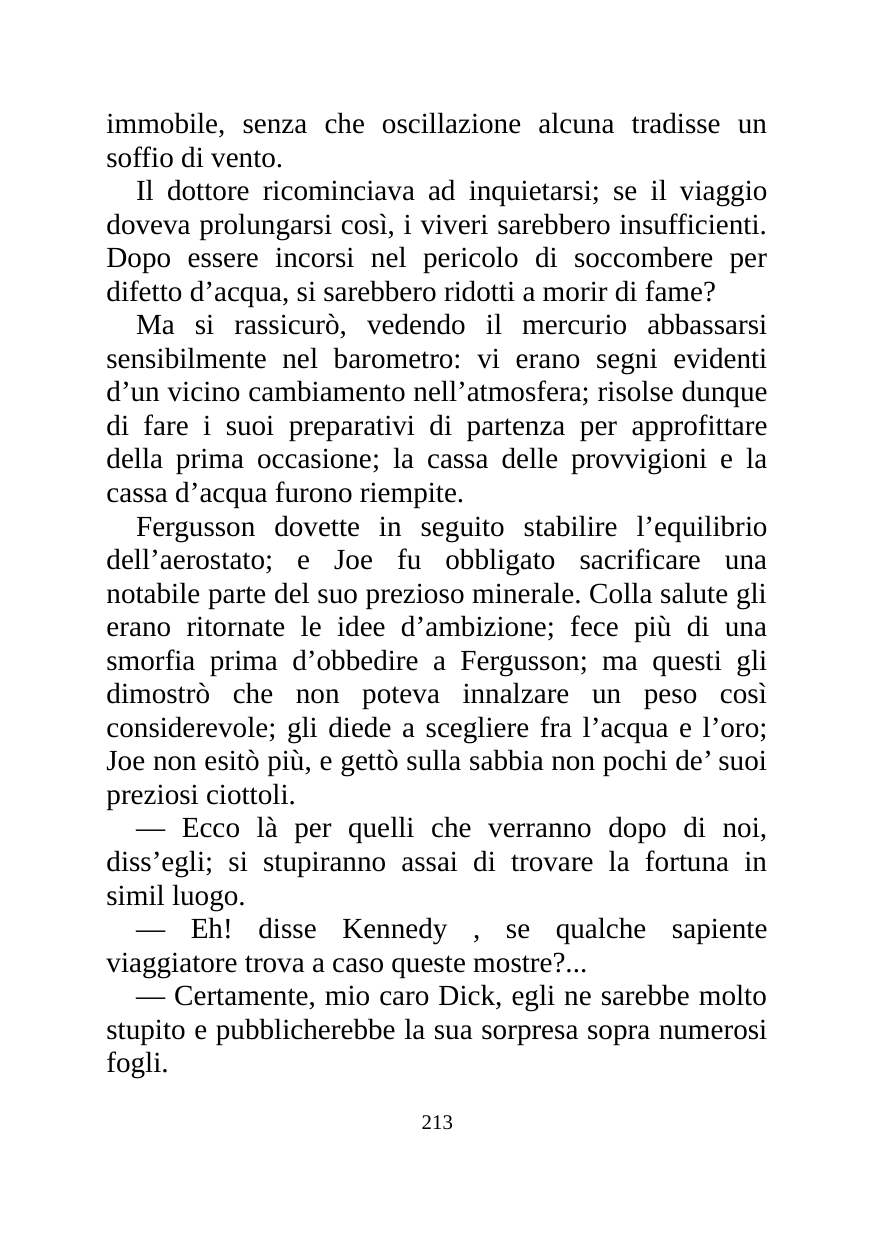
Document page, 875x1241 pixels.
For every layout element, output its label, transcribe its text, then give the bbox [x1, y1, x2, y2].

text — Certamente, mio caro Dick, egli ne sarebbe molto stupito e pubblicherebbe la sua sorpresa sopra numerosi fogli. [106, 978, 768, 1079]
text Ma si rassicurò, vedendo il mercurio abbassarsi sensibilmente nel barometro: vi erano segni evidenti d’un vicino cambiamento nell’atmosfera; risolse dunque di fare i suoi preparativi di partenza per approfittare della prima occasione; la cassa delle provvigioni e la cassa d’acqua furono riempite. [106, 307, 768, 509]
text Fergusson dovette in seguito stabilire l’equilibrio dell’aerostato; e Joe fu obbligato sacrificare una notabile parte del suo prezioso minerale. Colla salute gli erano ritornate le idee d’ambizione; fece più di una smorfia prima d’obbedire a Fergusson; ma questi gli dimostrò che non poteva innalzare un peso così considerevole; gli diede a scegliere fra l’acqua e l’oro; Joe non esitò più, e gettò sulla sabbia non pochi de’ suoi preziosi ciottoli. [106, 509, 768, 811]
text immobile, senza che oscillazione alcuna tradisse un soffio di vento. [106, 106, 768, 173]
text Il dottore ricominciava ad inquietarsi; se il viaggio doveva prolungarsi così, i viveri sarebbero insufficienti. Dopo essere incorsi nel pericolo di soccombere per difetto d’acqua, si sarebbero ridotti a morir di fame? [106, 173, 768, 307]
text — Ecco là per quelli che verranno dopo di noi, diss’egli; si stupiranno assai di trovare la fortuna in simil luogo. [106, 811, 768, 911]
text — Eh! disse Kennedy , se qualche sapiente viaggiatore trova a caso queste mostre?... [106, 911, 768, 978]
